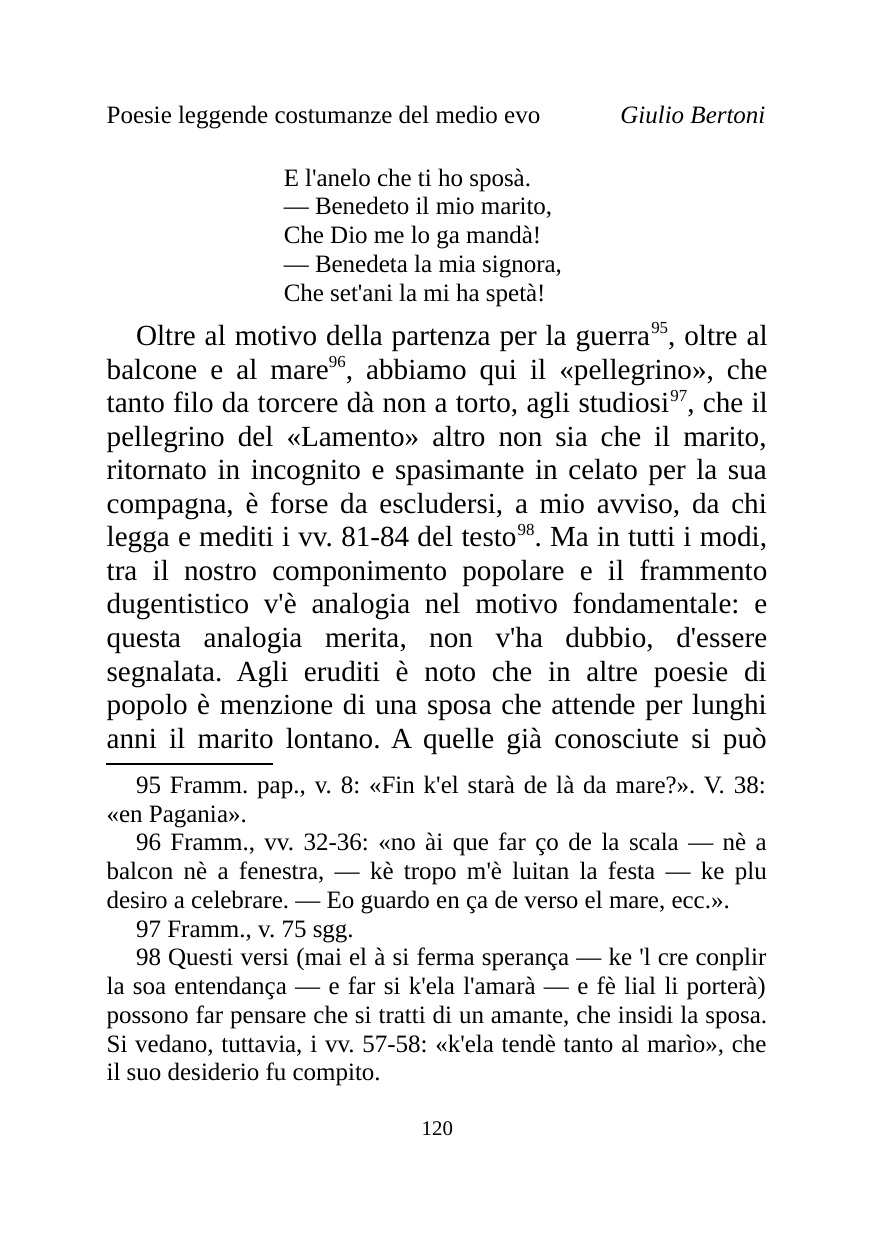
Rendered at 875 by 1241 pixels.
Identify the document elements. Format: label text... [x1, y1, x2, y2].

text E l'anelo che ti ho sposà. — Benedeto il mio marito, Che Dio me lo ga mandà! — Benedeta la mia signora, Che set'ani la mi ha spetà! [283, 163, 768, 306]
text Questi versi (mai el à si ferma sperança — ke 'l cre conplir la soa entendança — e far si k'ela l'amarà — e fè lial li porterà) possono far pensare che si tratti di un amante, che insidi la sposa. Si vedano, tuttavia, i vv. 57-58: «k'ela tendè tanto al marìo», che il suo desiderio fu compito. [106, 942, 768, 1086]
text Oltre al motivo della partenza per la guerra, oltre al balcone e al mare, abbiamo qui il «pellegrino», che tanto filo da torcere dà non a torto, agli studiosi, che il pellegrino del «Lamento» altro non sia che il marito, ritornato in incognito e spasimante in celato per la sua compagna, è forse da escludersi, a mio avviso, da chi legga e mediti i vv. 81-84 del testo. Ma in tutti i modi, tra il nostro componimento popolare e il frammento dugentistico v'è analogia nel motivo fondamentale: e questa analogia merita, non v'ha dubbio, d'essere segnalata. Agli eruditi è noto che in altre poesie di popolo è menzione di una sposa che attende per lunghi anni il marito lontano. A quelle già conosciute si può [106, 318, 768, 754]
text Framm., v. 75 sgg. [106, 914, 768, 942]
text Framm. pap., v. 8: «Fin k'el starà de là da mare?». V. 38: «en Pagania». [106, 770, 768, 827]
text Framm., vv. 32-36: «no ài que far ço de la scala — nè a balcon nè a fenestra, — kè tropo m'è luitan la festa — ke plu desiro a celebrare. — Eo guardo en ça de verso el mare, ecc.». [106, 827, 768, 914]
